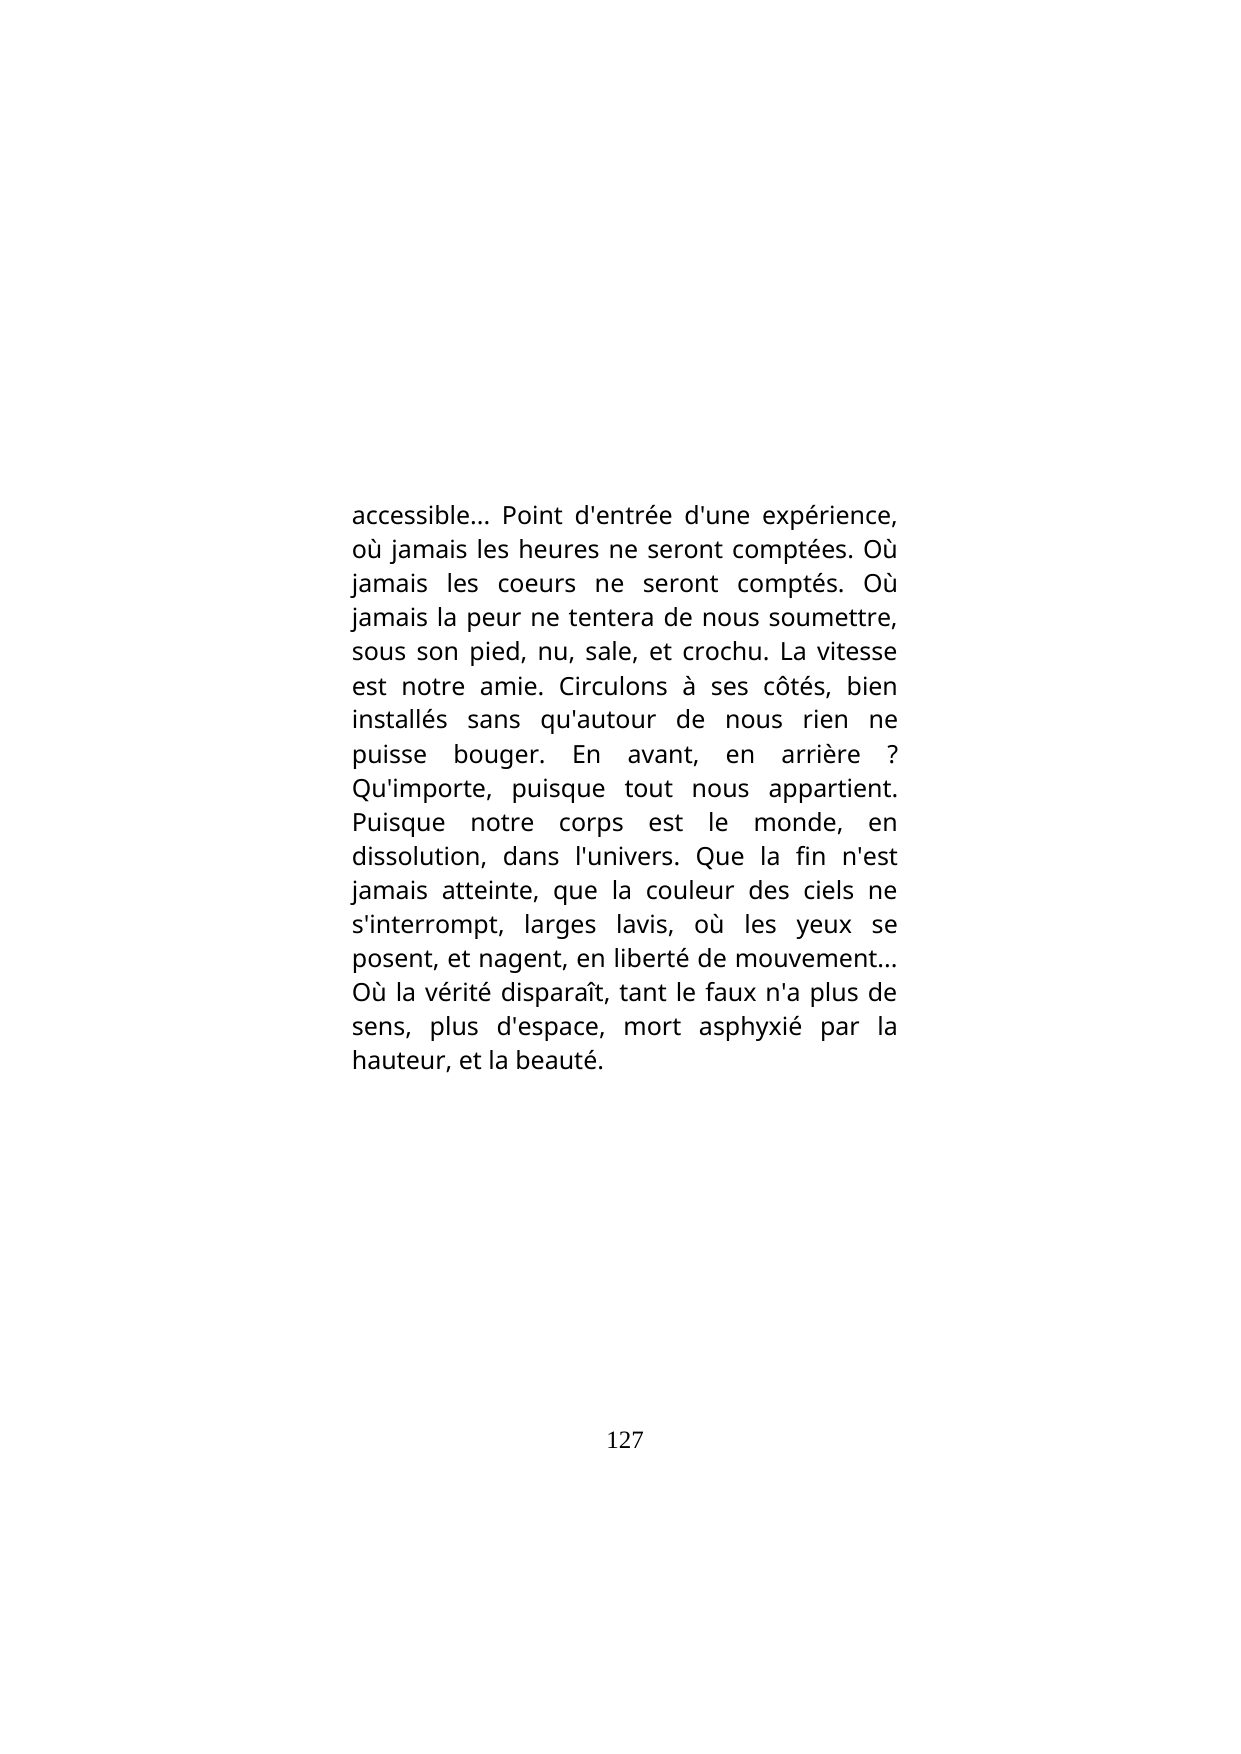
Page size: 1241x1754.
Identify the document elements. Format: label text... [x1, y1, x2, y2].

text accessible... Point d'entrée d'une expérience, où jamais les heures ne seront comptées. Où jamais les coeurs ne seront comptés. Où jamais la peur ne tentera de nous soumettre, sous son pied, nu, sale, et crochu. La vitesse est notre amie. Circulons à ses côtés, bien installés sans qu'autour de nous rien ne puisse bouger. En avant, en arrière ? Qu'importe, puisque tout nous appartient. Puisque notre corps est le monde, en dissolution, dans l'univers. Que la fin n'est jamais atteinte, que la couleur des ciels ne s'interrompt, larges lavis, où les yeux se posent, et nagent, en liberté de mouvement... Où la vérité disparaît, tant le faux n'a plus de sens, plus d'espace, mort asphyxié par la hauteur, et la beauté. [352, 498, 898, 1077]
